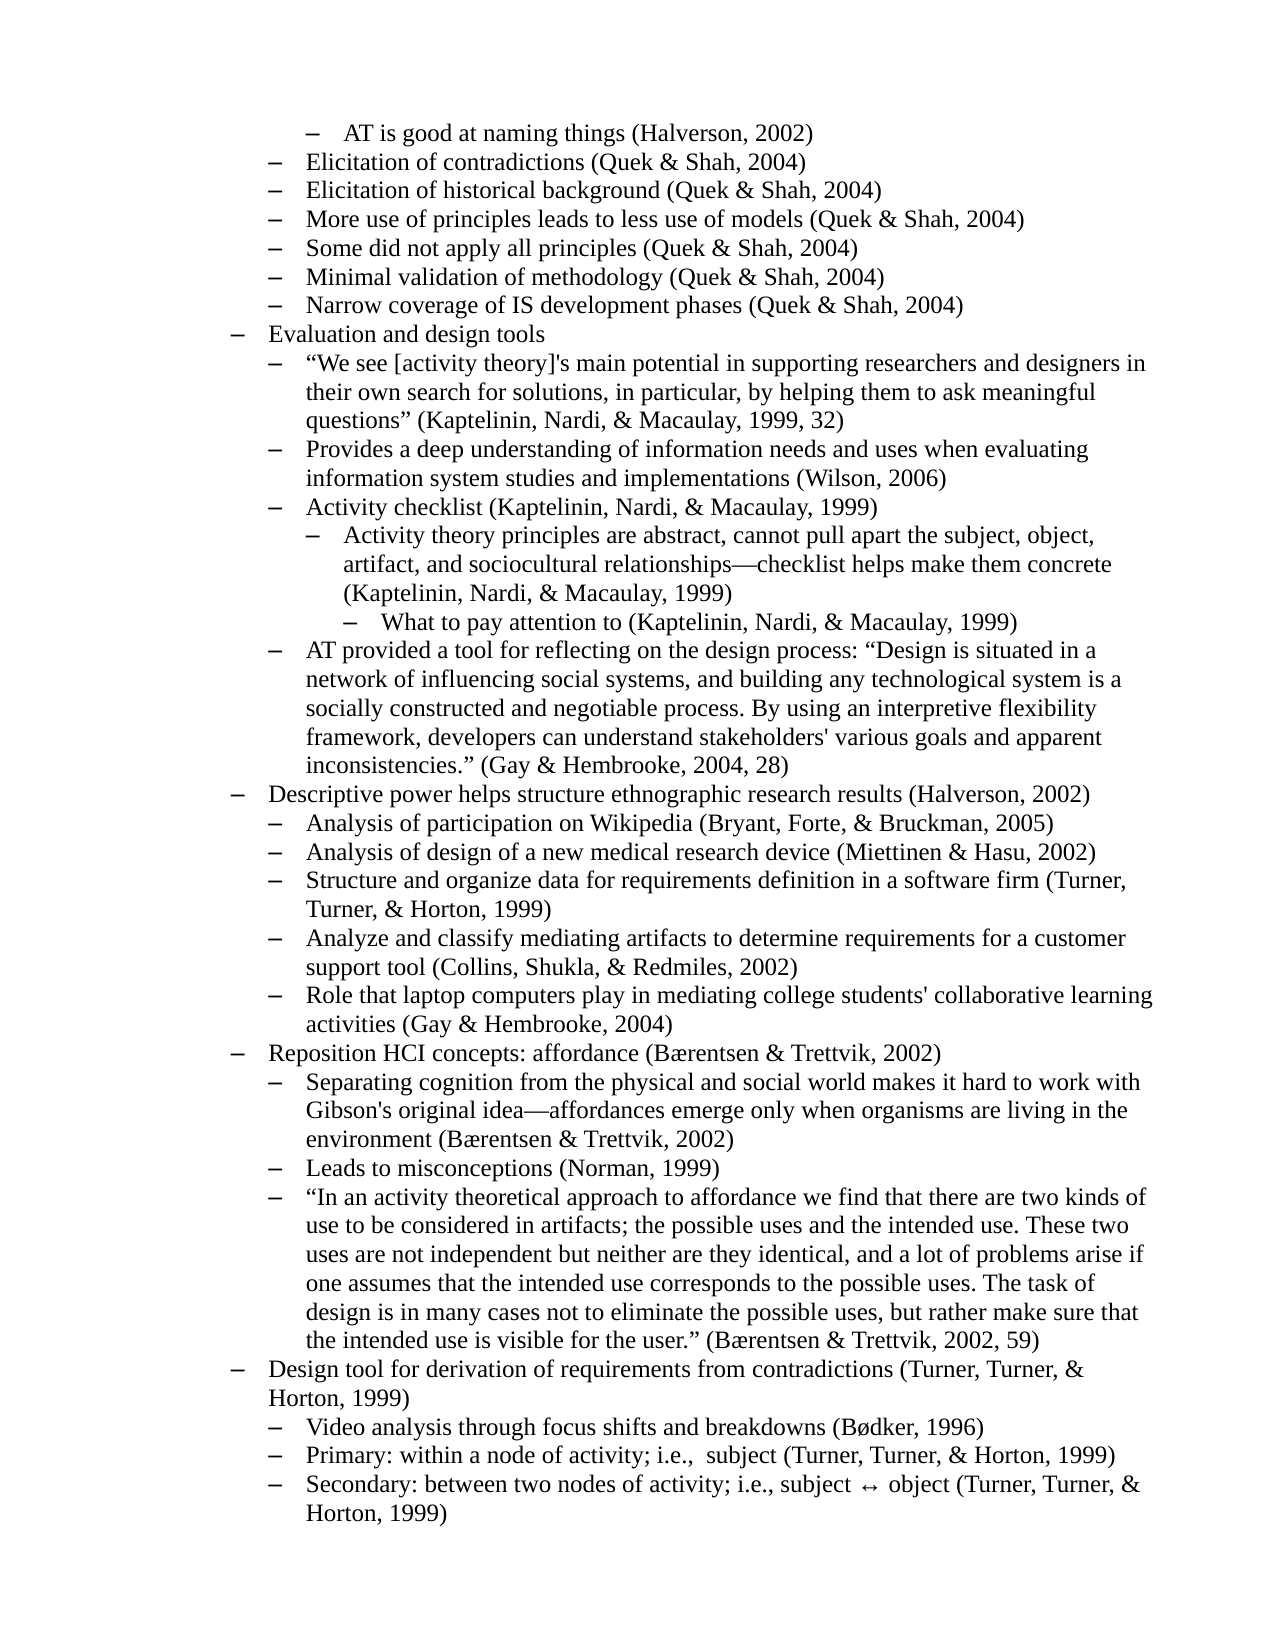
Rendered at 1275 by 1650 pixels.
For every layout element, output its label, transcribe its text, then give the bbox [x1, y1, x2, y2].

list Elicitation of contradictions (Quek & Shah, 2004) [268, 147, 1157, 176]
list Separating cognition from the physical and social world makes it hard to work with Gibson's original idea—affordances emerge only when organisms are living in the environment (Bærentsen & Trettvik, 2002) [268, 1067, 1157, 1153]
list Some did not apply all principles (Quek & Shah, 2004) [268, 233, 1157, 262]
list Minimal validation of methodology (Quek & Shah, 2004) [268, 262, 1157, 291]
list Activity theory principles are abstract, cannot pull apart the subject, object, artifact, and sociocultural relationships—checklist helps make them concrete (Kaptelinin, Nardi, & Macaulay, 1999) [306, 521, 1157, 607]
list Video analysis through focus shifts and breakdowns (Bødker, 1996) [268, 1412, 1157, 1441]
list Primary: within a node of activity; i.e., subject (Turner, Turner, & Horton, 1999) [268, 1441, 1157, 1469]
list Descriptive power helps structure ethnographic research results (Halverson, 2002) [231, 779, 1157, 808]
list Role that laptop computers play in mediating college students' collaborative learning activities (Gay & Hembrooke, 2004) [268, 981, 1157, 1038]
list Evaluation and design tools [231, 319, 1157, 348]
list “We see [activity theory]'s main potential in supporting researchers and designers in their own search for solutions, in particular, by helping them to ask meaningful questions” (Kaptelinin, Nardi, & Macaulay, 1999, 32) [268, 348, 1157, 434]
list Secondary: between two nodes of activity; i.e., subject ↔ object (Turner, Turner, & Horton, 1999) [268, 1469, 1157, 1527]
list “In an activity theoretical approach to affordance we find that there are two kinds of use to be considered in artifacts; the possible uses and the intended use. These two uses are not independent but neither are they identical, and a lot of problems arise if one assumes that the intended use corresponds to the possible uses. The task of design is in many cases not to eliminate the possible uses, but rather make sure that the intended use is visible for the user.” (Bærentsen & Trettvik, 2002, 59) [268, 1182, 1157, 1354]
list AT is good at naming things (Halverson, 2002) [306, 118, 1157, 147]
list Analyze and classify mediating artifacts to determine requirements for a customer support tool (Collins, Shukla, & Redmiles, 2002) [268, 923, 1157, 981]
list Reposition HCI concepts: affordance (Bærentsen & Trettvik, 2002) [231, 1038, 1157, 1067]
list What to pay attention to (Kaptelinin, Nardi, & Macaulay, 1999) [343, 607, 1157, 636]
list Leads to misconceptions (Norman, 1999) [268, 1153, 1157, 1182]
list Activity checklist (Kaptelinin, Nardi, & Macaulay, 1999) [268, 492, 1157, 521]
list Analysis of participation on Wikipedia (Bryant, Forte, & Bruckman, 2005) [268, 808, 1157, 837]
list Structure and organize data for requirements definition in a software firm (Turner, Turner, & Horton, 1999) [268, 866, 1157, 923]
list Provides a deep understanding of information needs and uses when evaluating information system studies and implementations (Wilson, 2006) [268, 434, 1157, 492]
list Elicitation of historical background (Quek & Shah, 2004) [268, 176, 1157, 204]
list Analysis of design of a new medical research device (Miettinen & Hasu, 2002) [268, 837, 1157, 866]
list Narrow coverage of IS development phases (Quek & Shah, 2004) [268, 291, 1157, 319]
list More use of principles leads to less use of models (Quek & Shah, 2004) [268, 204, 1157, 233]
list Design tool for derivation of requirements from contradictions (Turner, Turner, & Horton, 1999) [231, 1354, 1157, 1412]
list AT provided a tool for reflecting on the design process: “Design is situated in a network of influencing social systems, and building any technological system is a socially constructed and negotiable process. By using an interpretive flexibility framework, developers can understand stakeholders' various goals and apparent inconsistencies.” (Gay & Hembrooke, 2004, 28) [268, 636, 1157, 779]
